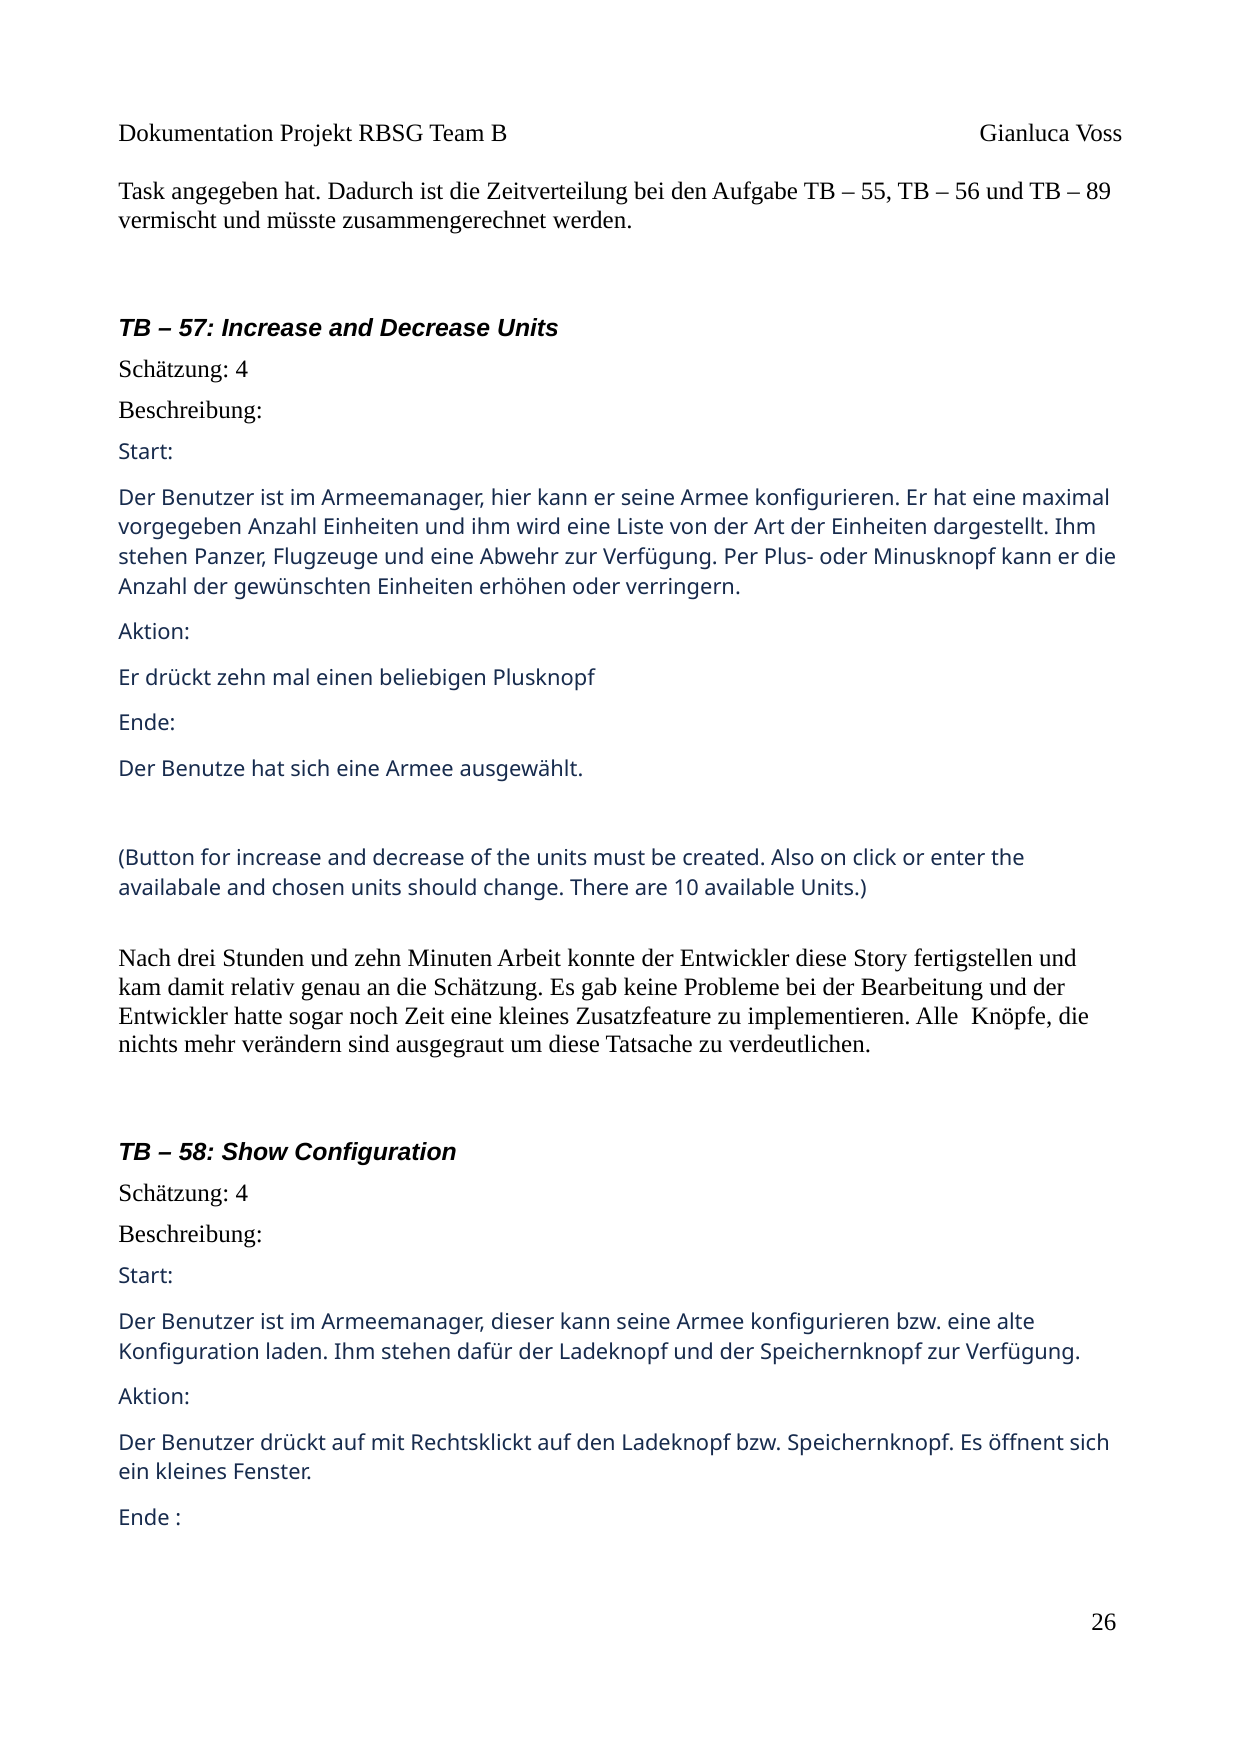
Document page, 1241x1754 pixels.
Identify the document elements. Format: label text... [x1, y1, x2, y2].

text Beschreibung: [118, 395, 1122, 424]
text Der Benutzer drückt auf mit Rechtsklickt auf den Ladeknopf bzw. Speichernknopf. Es öffnent sich ein kleines Fenster. [118, 1427, 1122, 1486]
text Der Benutzer ist im Armeemanager, dieser kann seine Armee konfigurieren bzw. eine alte Konfiguration laden. Ihm stehen dafür der Ladeknopf und der Speichernknopf zur Verfügung. [118, 1306, 1122, 1366]
text (Button for increase and decrease of the units must be created. Also on click or enter the availabale and chosen units should change. There are 10 available Units.) [118, 842, 1122, 902]
text Schätzung: 4 [118, 1178, 1122, 1207]
text Ende : [118, 1502, 1122, 1532]
text Schätzung: 4 [118, 354, 1122, 382]
text Der Benutzer ist im Armeemanager, hier kann er seine Armee konfigurieren. Er hat eine maximal vorgegeben Anzahl Einheiten und ihm wird eine Liste von der Art der Einheiten dargestellt. Ihm stehen Panzer, Flugzeuge und eine Abwehr zur Verfügung. Per Plus- oder Minusknopf kann er die Anzahl der gewünschten Einheiten erhöhen oder verringern. [118, 482, 1122, 601]
text Nach drei Stunden und zehn Minuten Arbeit konnte der Entwickler diese Story fertigstellen und kam damit relativ genau an die Schätzung. Es gab keine Probleme bei der Bearbeitung und der Entwickler hatte sogar noch Zeit eine kleines Zusatzfeature zu implementieren. Alle Knöpfe, die nichts mehr verändern sind ausgegraut um diese Tatsache zu verdeutlichen. [118, 943, 1122, 1058]
text Er drückt zehn mal einen beliebigen Plusknopf [118, 662, 1122, 692]
text Start: [118, 436, 1122, 466]
text Start: [118, 1261, 1122, 1290]
text Task angegeben hat. Dadurch ist die Zeitverteilung bei den Aufgabe TB – 55, TB – 56 und TB – 89 vermischt und müsste zusammengerechnet werden. [118, 176, 1122, 234]
text Der Benutze hat sich eine Armee ausgewählt. [118, 753, 1122, 782]
subtitle TB – 57: Increase and Decrease Units [118, 313, 1122, 341]
text Ende: [118, 707, 1122, 737]
text Aktion: [118, 1381, 1122, 1411]
subtitle TB – 58: Show Configuration [118, 1137, 1122, 1166]
text Beschreibung: [118, 1219, 1122, 1248]
text Aktion: [118, 616, 1122, 646]
